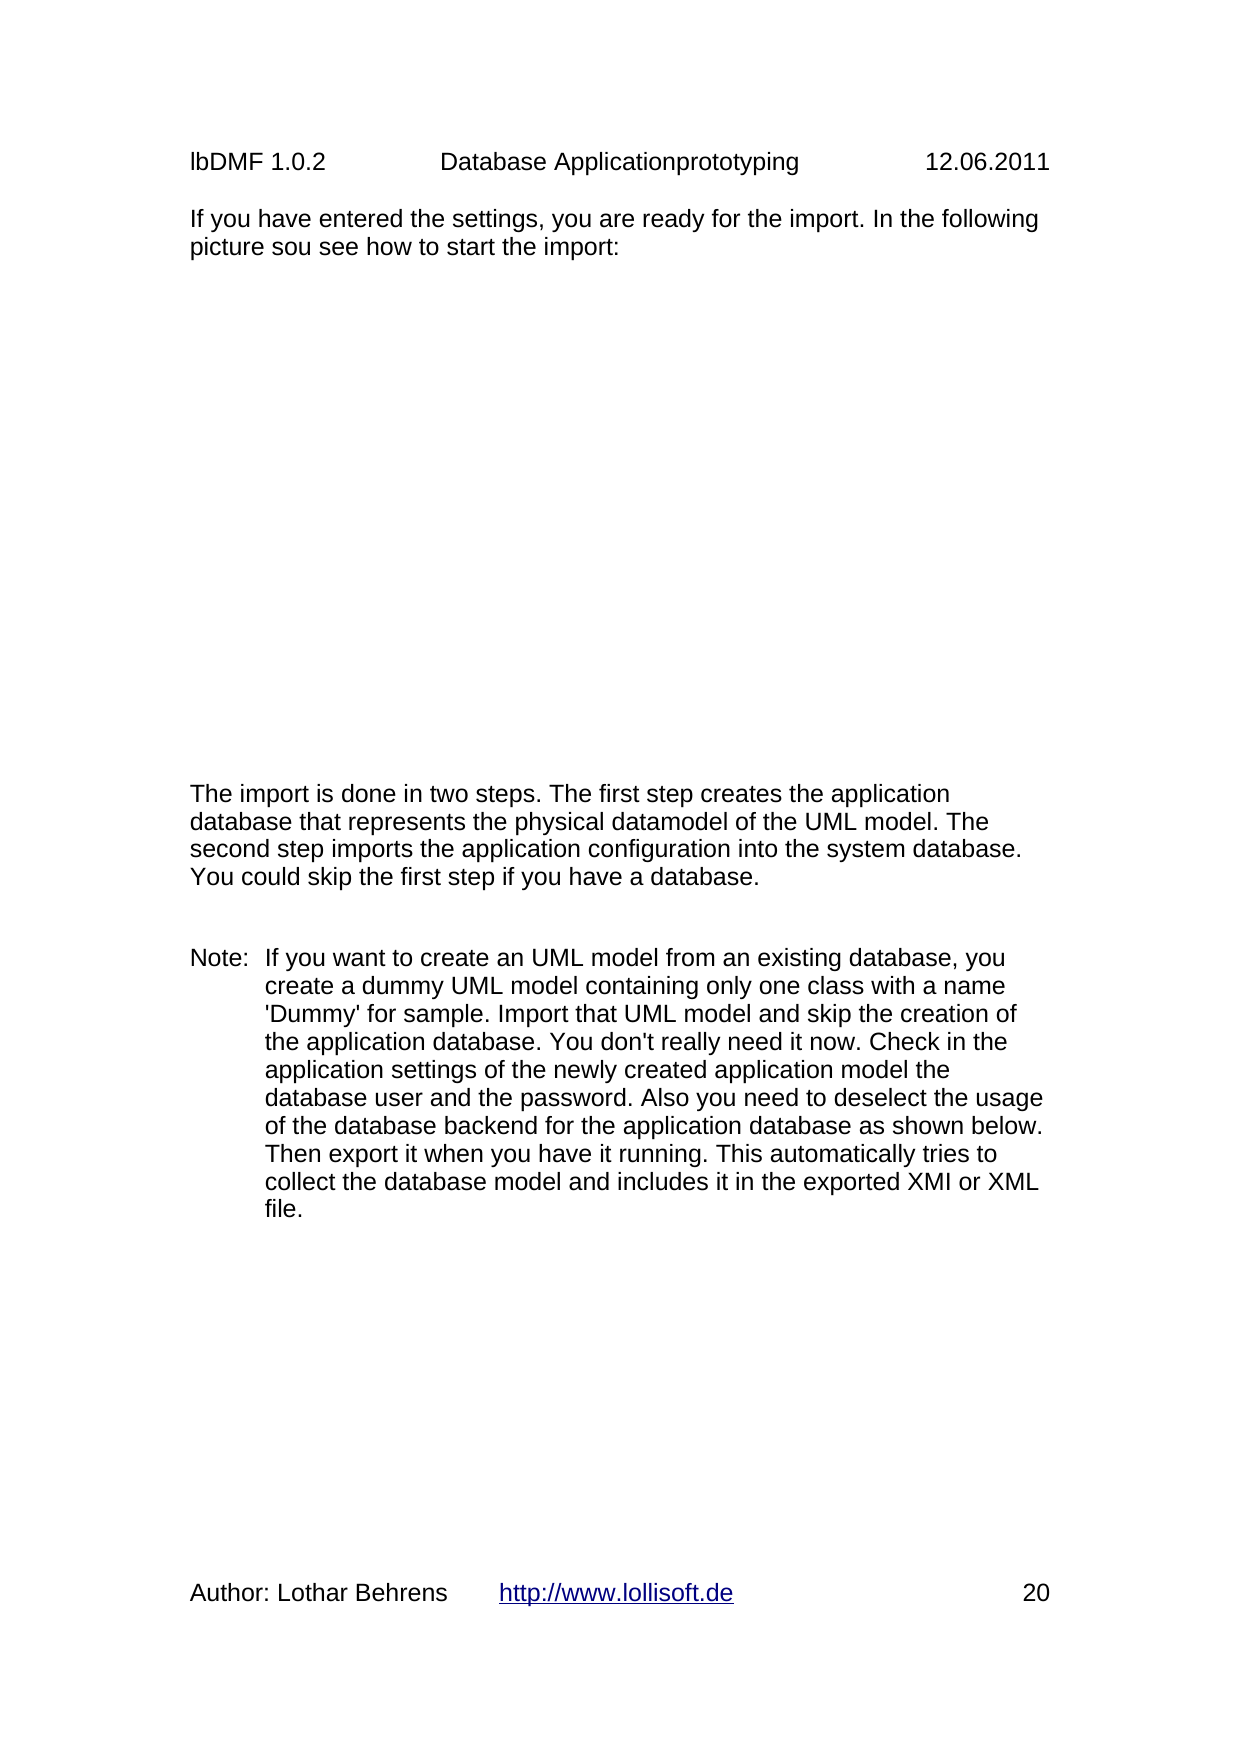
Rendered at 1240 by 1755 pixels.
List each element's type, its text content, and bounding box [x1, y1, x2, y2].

text If you have entered the settings, you are ready for the import. In the following picture sou see how to start the import: [189, 205, 1050, 261]
text Note: If you want to create an UML model from an existing database, you create a dummy UML model containing only one class with a name 'Dummy' for sample. Import that UML model and skip the creation of the application database. You don't really need it now. Check in the application settings of the newly created application model the database user and the password. Also you need to deselect the usage of the database backend for the application database as shown below. Then export it when you have it running. This automatically tries to collect the database model and includes it in the exported XMI or XML file. [189, 944, 1050, 1223]
text The import is done in two steps. The first step creates the application database that represents the physical datamodel of the UML model. The second step imports the application configuration into the system database. You could skip the first step if you have a database. [189, 779, 1050, 891]
